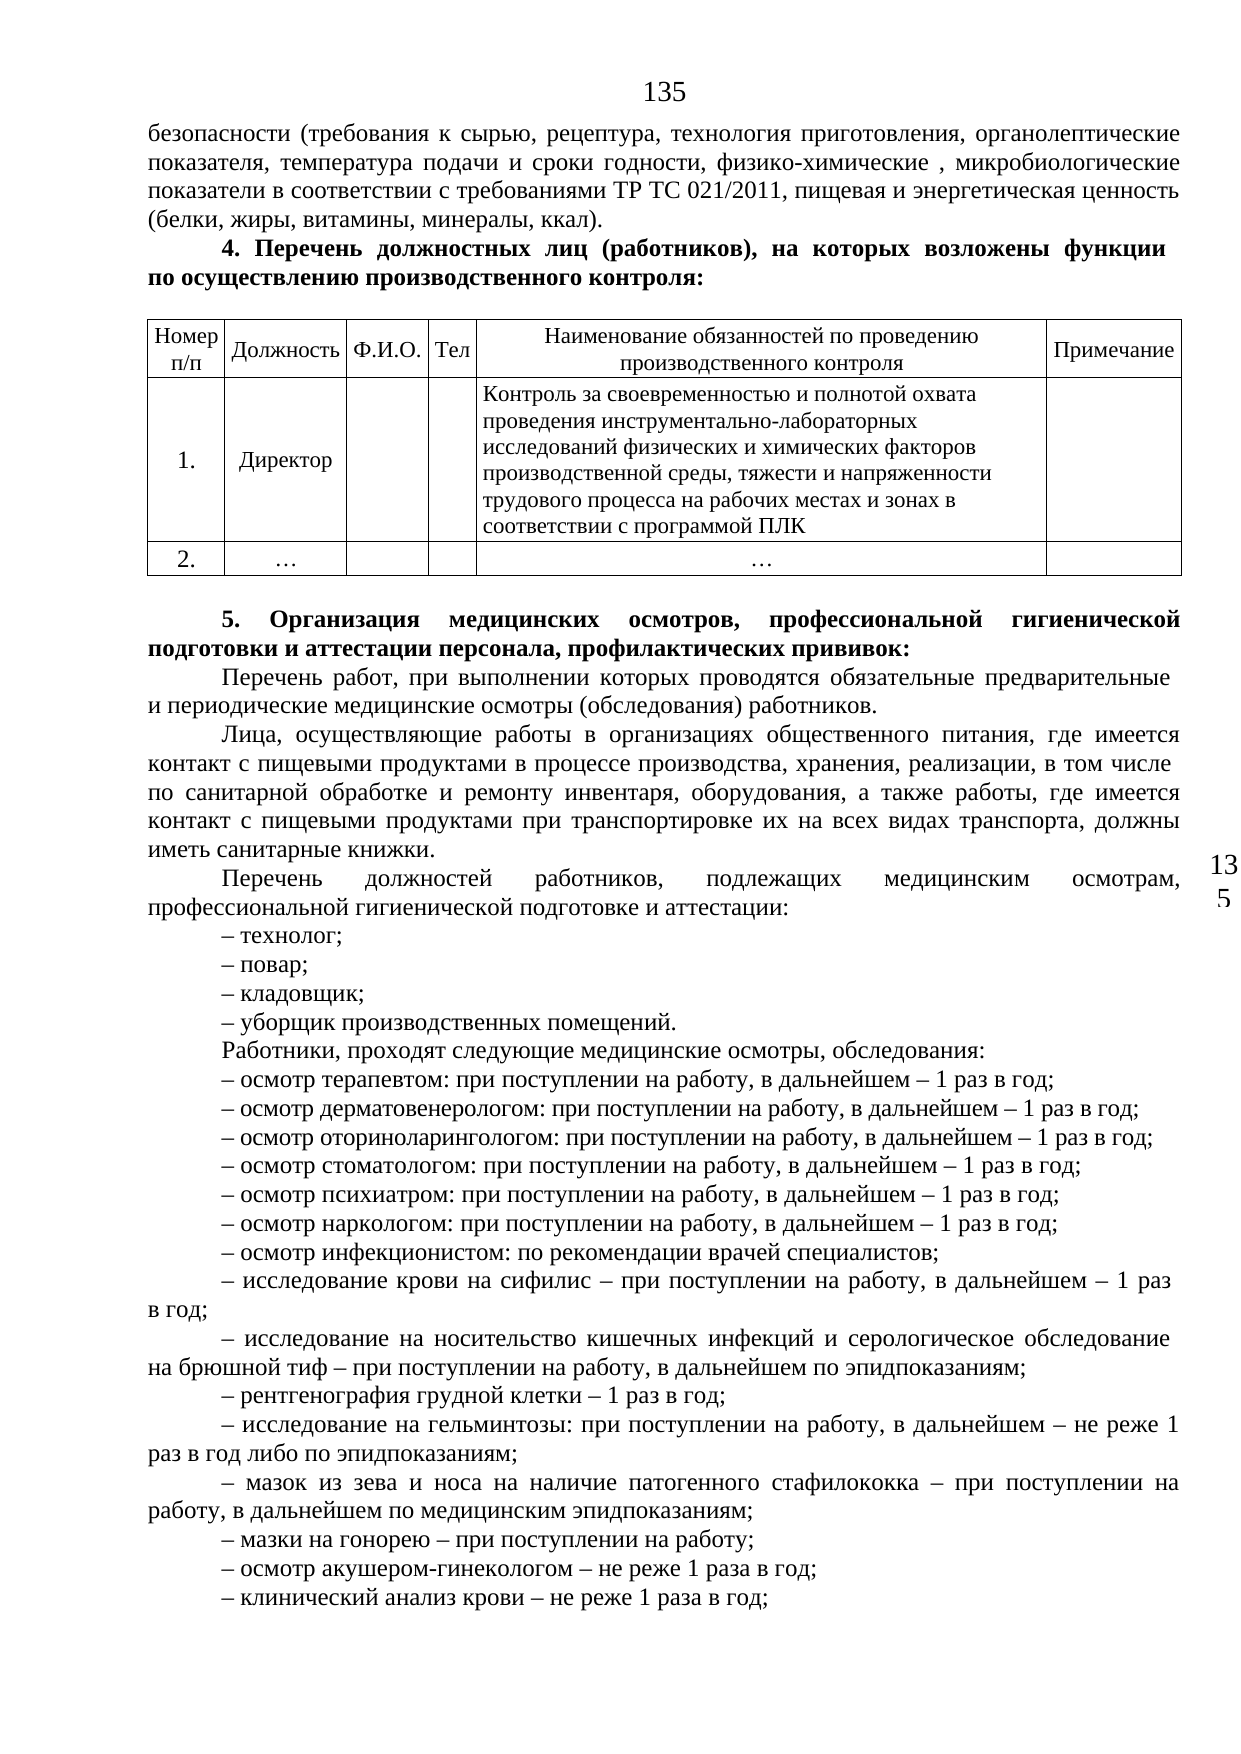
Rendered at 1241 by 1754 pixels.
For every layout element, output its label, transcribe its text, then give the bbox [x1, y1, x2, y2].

table_cell [347, 378, 428, 541]
table_header Наименование обязанностей по проведению производственного контроля [477, 320, 1046, 377]
text 5. Организация медицинских осмотров, профессиональной гигиенической подготовки и аттестации персонала, профилактических прививок: [148, 604, 1181, 662]
table_cell [347, 542, 428, 574]
text – мазки на гонорею – при поступлении на работу; [148, 1524, 1181, 1553]
table_header Ф.И.О. [347, 320, 428, 377]
table_cell [1047, 378, 1181, 541]
table_header Номер п/п [148, 320, 224, 377]
text – кладовщик; [148, 978, 1181, 1007]
table_cell 1. [148, 378, 224, 541]
table_cell [429, 542, 476, 574]
table_header Должность [225, 320, 346, 377]
text – осмотр психиатром: при поступлении на работу, в дальнейшем – 1 раз в год; [148, 1179, 1181, 1208]
text Перечень работ, при выполнении которых проводятся обязательные предварительные и периодические медицинские осмотры (обследования) работников. [148, 662, 1181, 719]
text безопасности (требования к сырью, рецептура, технология приготовления, органолептические показателя, температура подачи и сроки годности, физико-химические , микробиологические показатели в соответствии с требованиями ТР ТС 021/2011, пищевая и энергетическая ценность (белки, жиры, витамины, минералы, ккал). [148, 118, 1181, 233]
text – исследование на гельминтозы: при поступлении на работу, в дальнейшем – не реже 1 раз в год либо по эпидпоказаниям; [148, 1409, 1181, 1467]
text – исследование крови на сифилис – при поступлении на работу, в дальнейшем – 1 раз в год; [148, 1266, 1181, 1323]
table_cell [1047, 542, 1181, 574]
text – мазок из зева и носа на наличие патогенного стафилококка – при поступлении на работу, в дальнейшем по медицинским эпидпоказаниям; [148, 1467, 1181, 1524]
text – осмотр дерматовенерологом: при поступлении на работу, в дальнейшем – 1 раз в год; [148, 1093, 1181, 1122]
text – клинический анализ крови – не реже 1 раза в год; [148, 1582, 1181, 1611]
text – осмотр наркологом: при поступлении на работу, в дальнейшем – 1 раз в год; [148, 1208, 1181, 1237]
text – осмотр стоматологом: при поступлении на работу, в дальнейшем – 1 раз в год; [148, 1151, 1181, 1179]
table_cell … [225, 542, 346, 574]
text – повар; [148, 949, 1181, 978]
text 4. Перечень должностных лиц (работников), на которых возложены функции по осуществлению производственного контроля: [148, 233, 1181, 291]
text – осмотр акушером-гинекологом – не реже 1 раза в год; [148, 1553, 1181, 1582]
text – рентгенография грудной клетки – 1 раз в год; [148, 1381, 1181, 1409]
text – осмотр оториноларингологом: при поступлении на работу, в дальнейшем – 1 раз в год; [148, 1122, 1181, 1151]
text Работники, проходят следующие медицинские осмотры, обследования: [148, 1036, 1181, 1064]
table_cell Контроль за своевременностью и полнотой охвата проведения инструментально-лабораторных исследований физических и химических факторов производственной среды, тяжести и напряженности трудового процесса на рабочих местах и зонах в соответствии с программой ПЛК [477, 378, 1046, 541]
text – уборщик производственных помещений. [148, 1007, 1181, 1036]
table_cell 2. [148, 542, 224, 574]
table_header Примечание [1047, 320, 1181, 377]
text Лица, осуществляющие работы в организациях общественного питания, где имеется контакт с пищевыми продуктами в процессе производства, хранения, реализации, в том числе по санитарной обработке и ремонту инвентаря, оборудования, а также работы, где имеется контакт с пищевыми продуктами при транспортировке их на всех видах транспорта, должны иметь санитарные книжки. [148, 719, 1181, 863]
text – технолог; [148, 921, 1181, 949]
text – исследование на носительство кишечных инфекций и серологическое обследование на брюшной тиф – при поступлении на работу, в дальнейшем по эпидпоказаниям; [148, 1323, 1181, 1381]
text Перечень должностей работников, подлежащих медицинским осмотрам, профессиональной гигиенической подготовке и аттестации: [148, 863, 1181, 921]
table_cell [429, 378, 476, 541]
table_header Тел [429, 320, 476, 377]
table_cell Директор [225, 378, 346, 541]
table_cell … [477, 542, 1046, 574]
text – осмотр терапевтом: при поступлении на работу, в дальнейшем – 1 раз в год; [148, 1064, 1181, 1093]
text – осмотр инфекционистом: по рекомендации врачей специалистов; [148, 1237, 1181, 1266]
